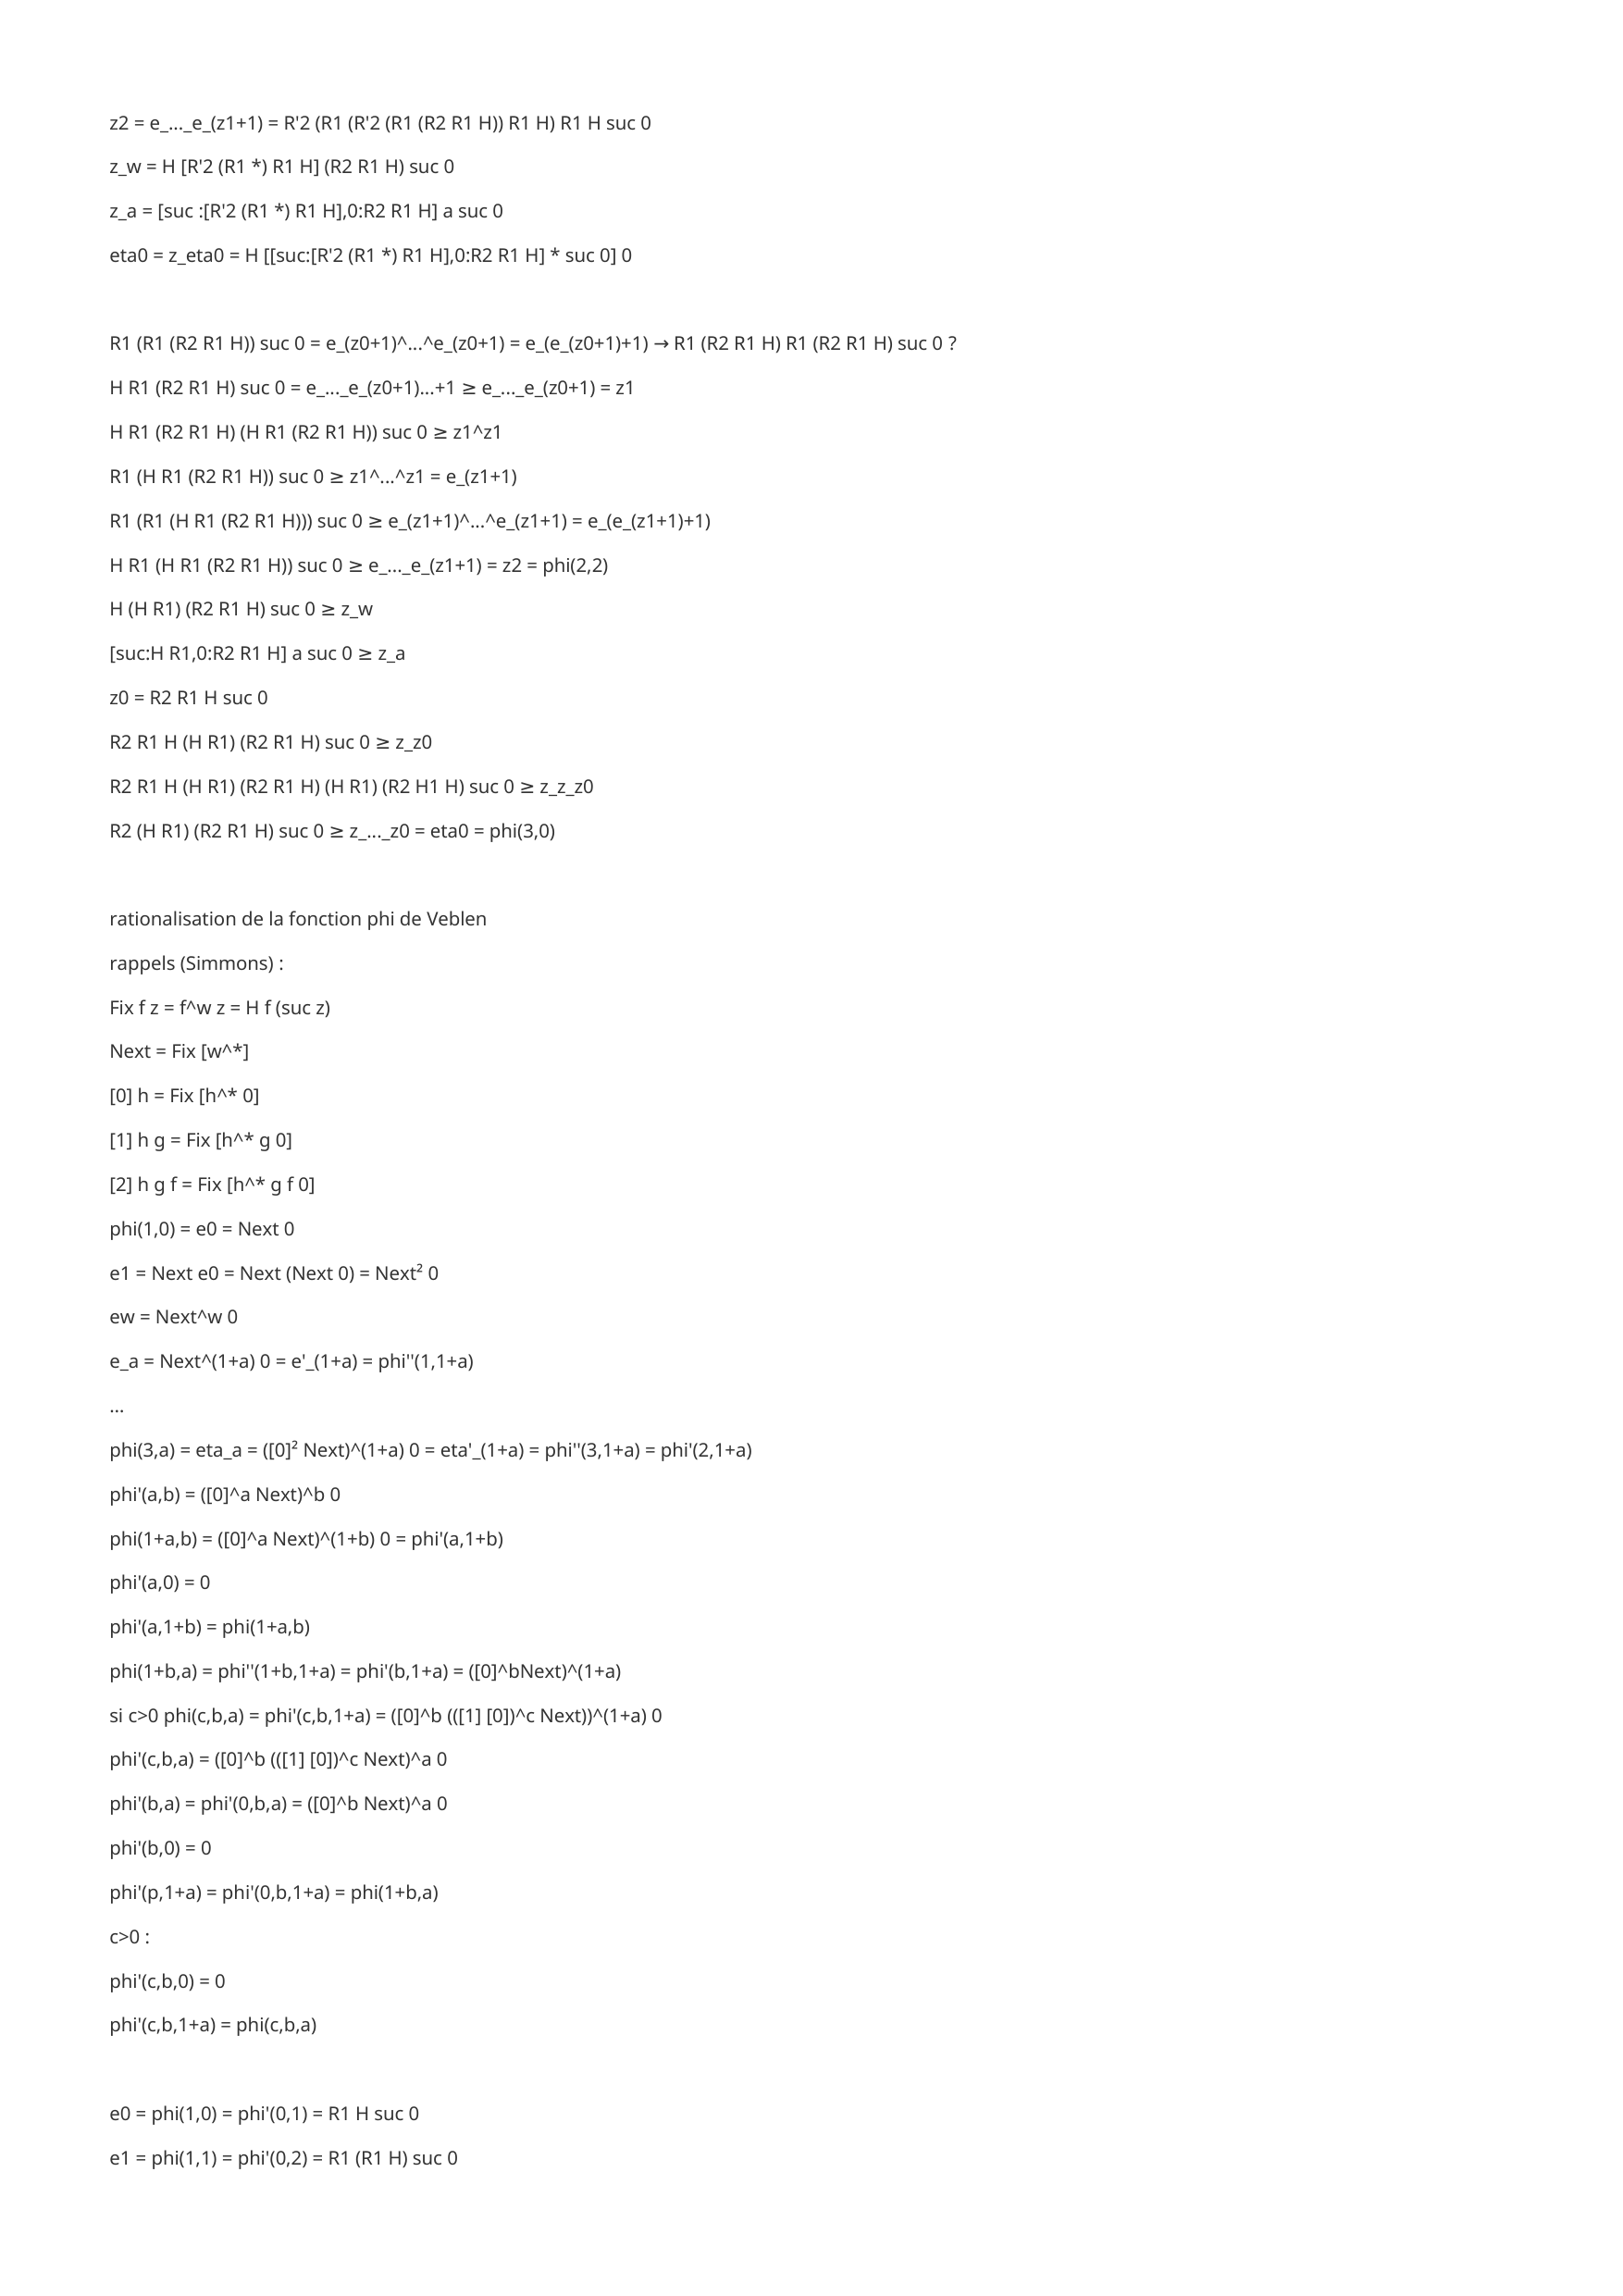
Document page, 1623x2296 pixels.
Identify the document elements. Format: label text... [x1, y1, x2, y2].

text R2 R1 H (H R1) (R2 R1 H) suc 0 ≥ z_z0 [109, 728, 1514, 754]
text [2] h g f = Fix [h^* g f 0] [109, 1172, 1514, 1197]
text phi(1+b,a) = phi''(1+b,1+a) = phi'(b,1+a) = ([0]^bNext)^(1+a) [109, 1658, 1514, 1683]
text e1 = phi(1,1) = phi'(0,2) = R1 (R1 H) suc 0 [109, 2144, 1514, 2170]
text ew = Next^w 0 [109, 1304, 1514, 1330]
text z_a = [suc :[R'2 (R1 *) R1 H],0:R2 R1 H] a suc 0 [109, 198, 1514, 223]
text z_w = H [R'2 (R1 *) R1 H] (R2 R1 H) suc 0 [109, 154, 1514, 180]
text H R1 (R2 R1 H) suc 0 = e_..._e_(z0+1)...+1 ≥ e_..._e_(z0+1) = z1 [109, 375, 1514, 401]
text [1] h g = Fix [h^* g 0] [109, 1127, 1514, 1153]
text e_a = Next^(1+a) 0 = e'_(1+a) = phi''(1,1+a) [109, 1348, 1514, 1373]
text rationalisation de la fonction phi de Veblen [109, 906, 1514, 931]
text phi'(a,0) = 0 [109, 1570, 1514, 1595]
text H R1 (R2 R1 H) (H R1 (R2 R1 H)) suc 0 ≥ z1^z1 [109, 419, 1514, 445]
text R1 (R1 (R2 R1 H)) suc 0 = e_(z0+1)^...^e_(z0+1) = e_(e_(z0+1)+1) → R1 (R2 R1 H) R1 (R2 R1 H) suc 0 ? [109, 330, 1514, 356]
text z2 = e_..._e_(z1+1) = R'2 (R1 (R'2 (R1 (R2 R1 H)) R1 H) R1 H suc 0 [109, 109, 1514, 135]
text e0 = phi(1,0) = phi'(0,1) = R1 H suc 0 [109, 2101, 1514, 2126]
text phi'(a,1+b) = phi(1+a,b) [109, 1614, 1514, 1639]
text phi'(c,b,0) = 0 [109, 1967, 1514, 1993]
text R2 R1 H (H R1) (R2 R1 H) (H R1) (R2 H1 H) suc 0 ≥ z_z_z0 [109, 773, 1514, 799]
text [0] h = Fix [h^* 0] [109, 1083, 1514, 1109]
text phi'(b,0) = 0 [109, 1835, 1514, 1861]
text Next = Fix [w^*] [109, 1038, 1514, 1064]
text rappels (Simmons) : [109, 950, 1514, 975]
text R1 (H R1 (R2 R1 H)) suc 0 ≥ z1^...^z1 = e_(z1+1) [109, 464, 1514, 489]
text eta0 = z_eta0 = H [[suc:[R'2 (R1 *) R1 H],0:R2 R1 H] * suc 0] 0 [109, 242, 1514, 267]
text phi'(p,1+a) = phi'(0,b,1+a) = phi(1+b,a) [109, 1880, 1514, 1905]
text R2 (H R1) (R2 R1 H) suc 0 ≥ z_..._z0 = eta0 = phi(3,0) [109, 817, 1514, 843]
text phi'(c,b,a) = ([0]^b (([1] [0])^c Next)^a 0 [109, 1746, 1514, 1772]
text phi(1,0) = e0 = Next 0 [109, 1215, 1514, 1241]
text H (H R1) (R2 R1 H) suc 0 ≥ z_w [109, 596, 1514, 622]
text H R1 (H R1 (R2 R1 H)) suc 0 ≥ e_..._e_(z1+1) = z2 = phi(2,2) [109, 552, 1514, 577]
text Fix f z = f^w z = H f (suc z) [109, 994, 1514, 1020]
text phi'(a,b) = ([0]^a Next)^b 0 [109, 1481, 1514, 1507]
text si c>0 phi(c,b,a) = phi'(c,b,1+a) = ([0]^b (([1] [0])^c Next))^(1+a) 0 [109, 1702, 1514, 1728]
text phi(3,a) = eta_a = ([0]² Next)^(1+a) 0 = eta'_(1+a) = phi''(3,1+a) = phi'(2,1+a) [109, 1436, 1514, 1462]
text phi'(c,b,1+a) = phi(c,b,a) [109, 2012, 1514, 2038]
text z0 = R2 R1 H suc 0 [109, 685, 1514, 710]
text R1 (R1 (H R1 (R2 R1 H))) suc 0 ≥ e_(z1+1)^...^e_(z1+1) = e_(e_(z1+1)+1) [109, 507, 1514, 533]
text c>0 : [109, 1923, 1514, 1949]
text … [109, 1393, 1514, 1418]
text [suc:H R1,0:R2 R1 H] a suc 0 ≥ z_a [109, 640, 1514, 665]
text phi'(b,a) = phi'(0,b,a) = ([0]^b Next)^a 0 [109, 1791, 1514, 1817]
text e1 = Next e0 = Next (Next 0) = Next² 0 [109, 1260, 1514, 1285]
text phi(1+a,b) = ([0]^a Next)^(1+b) 0 = phi'(a,1+b) [109, 1525, 1514, 1551]
